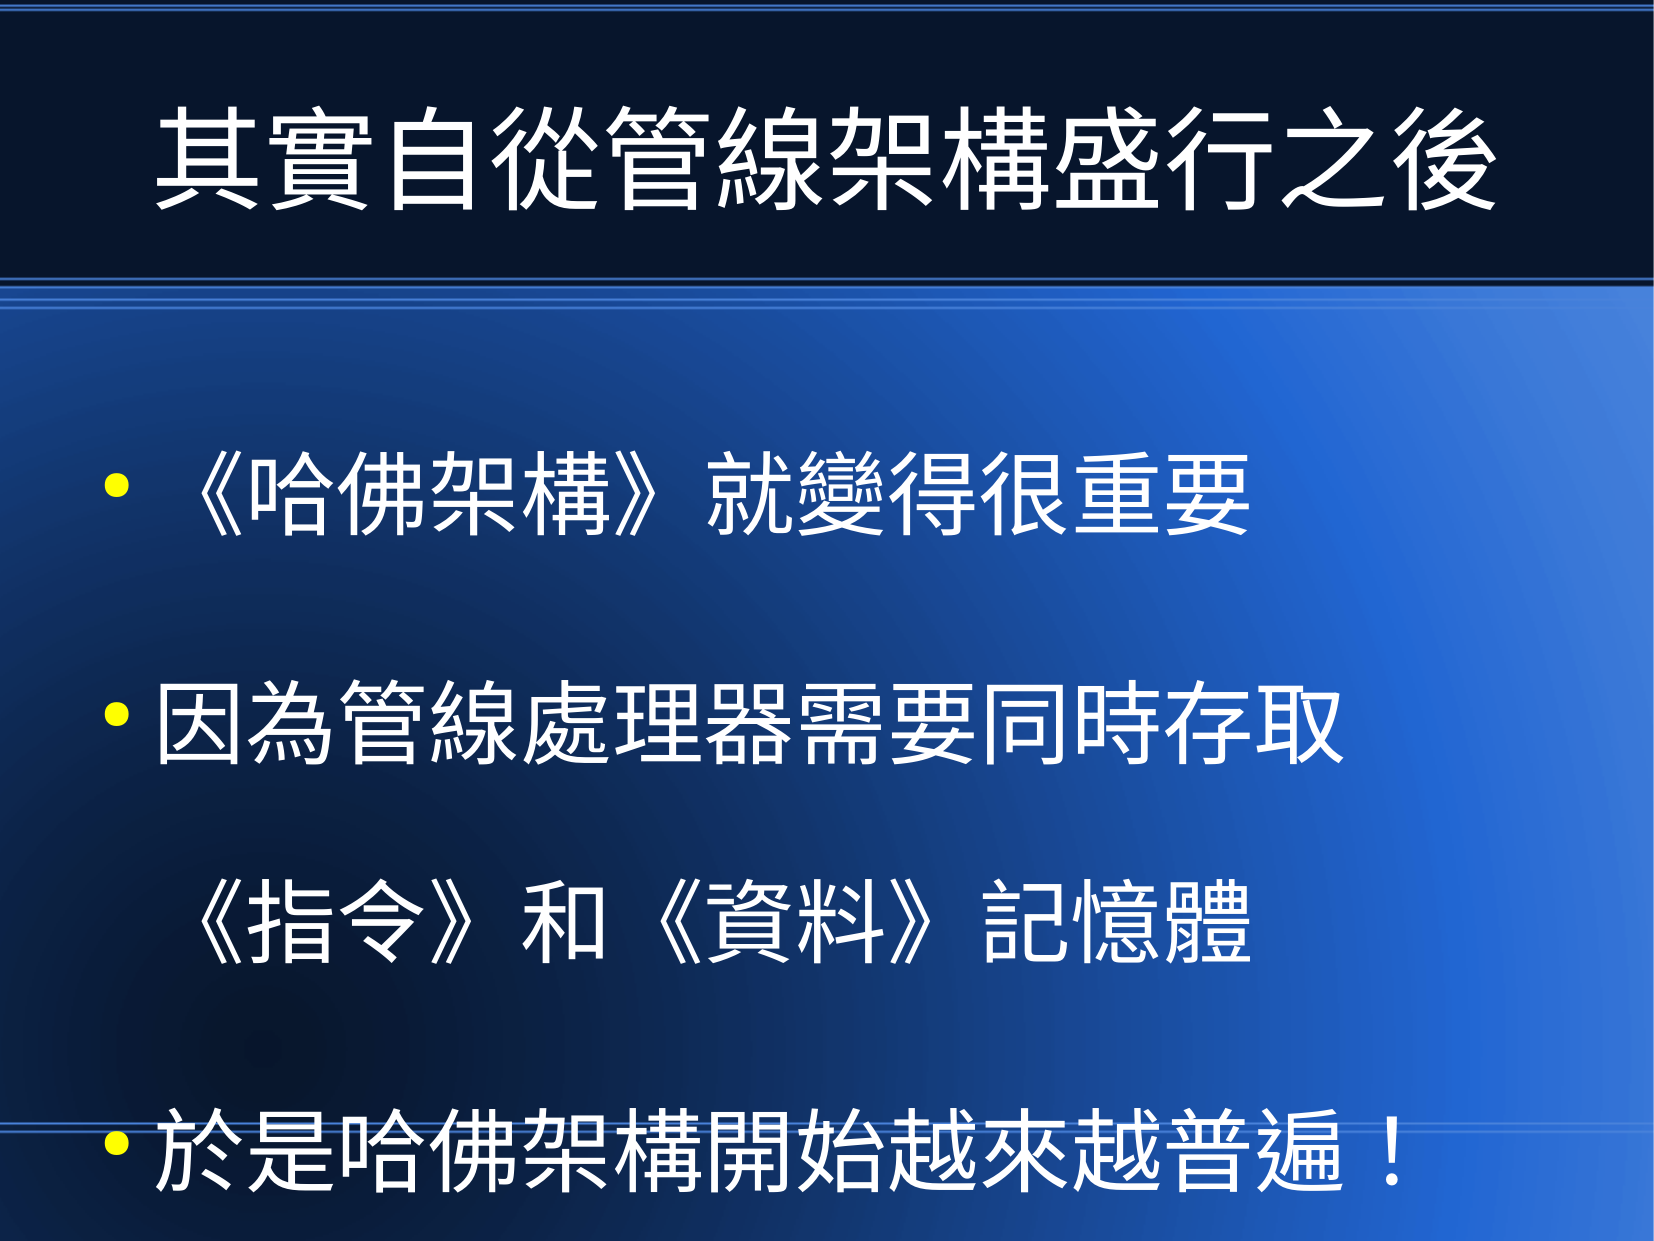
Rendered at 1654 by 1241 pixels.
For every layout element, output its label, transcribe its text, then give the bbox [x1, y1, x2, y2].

title 其實自從管線架構盛行之後 [82, 49, 1571, 257]
list 《哈佛架構》就變得很重要 因為管線處理器需要同時存取 《指令》和《資料》記憶體 於是哈佛架構開始越來越普遍！ [82, 355, 1571, 1241]
picture [0, 0, 1654, 1241]
